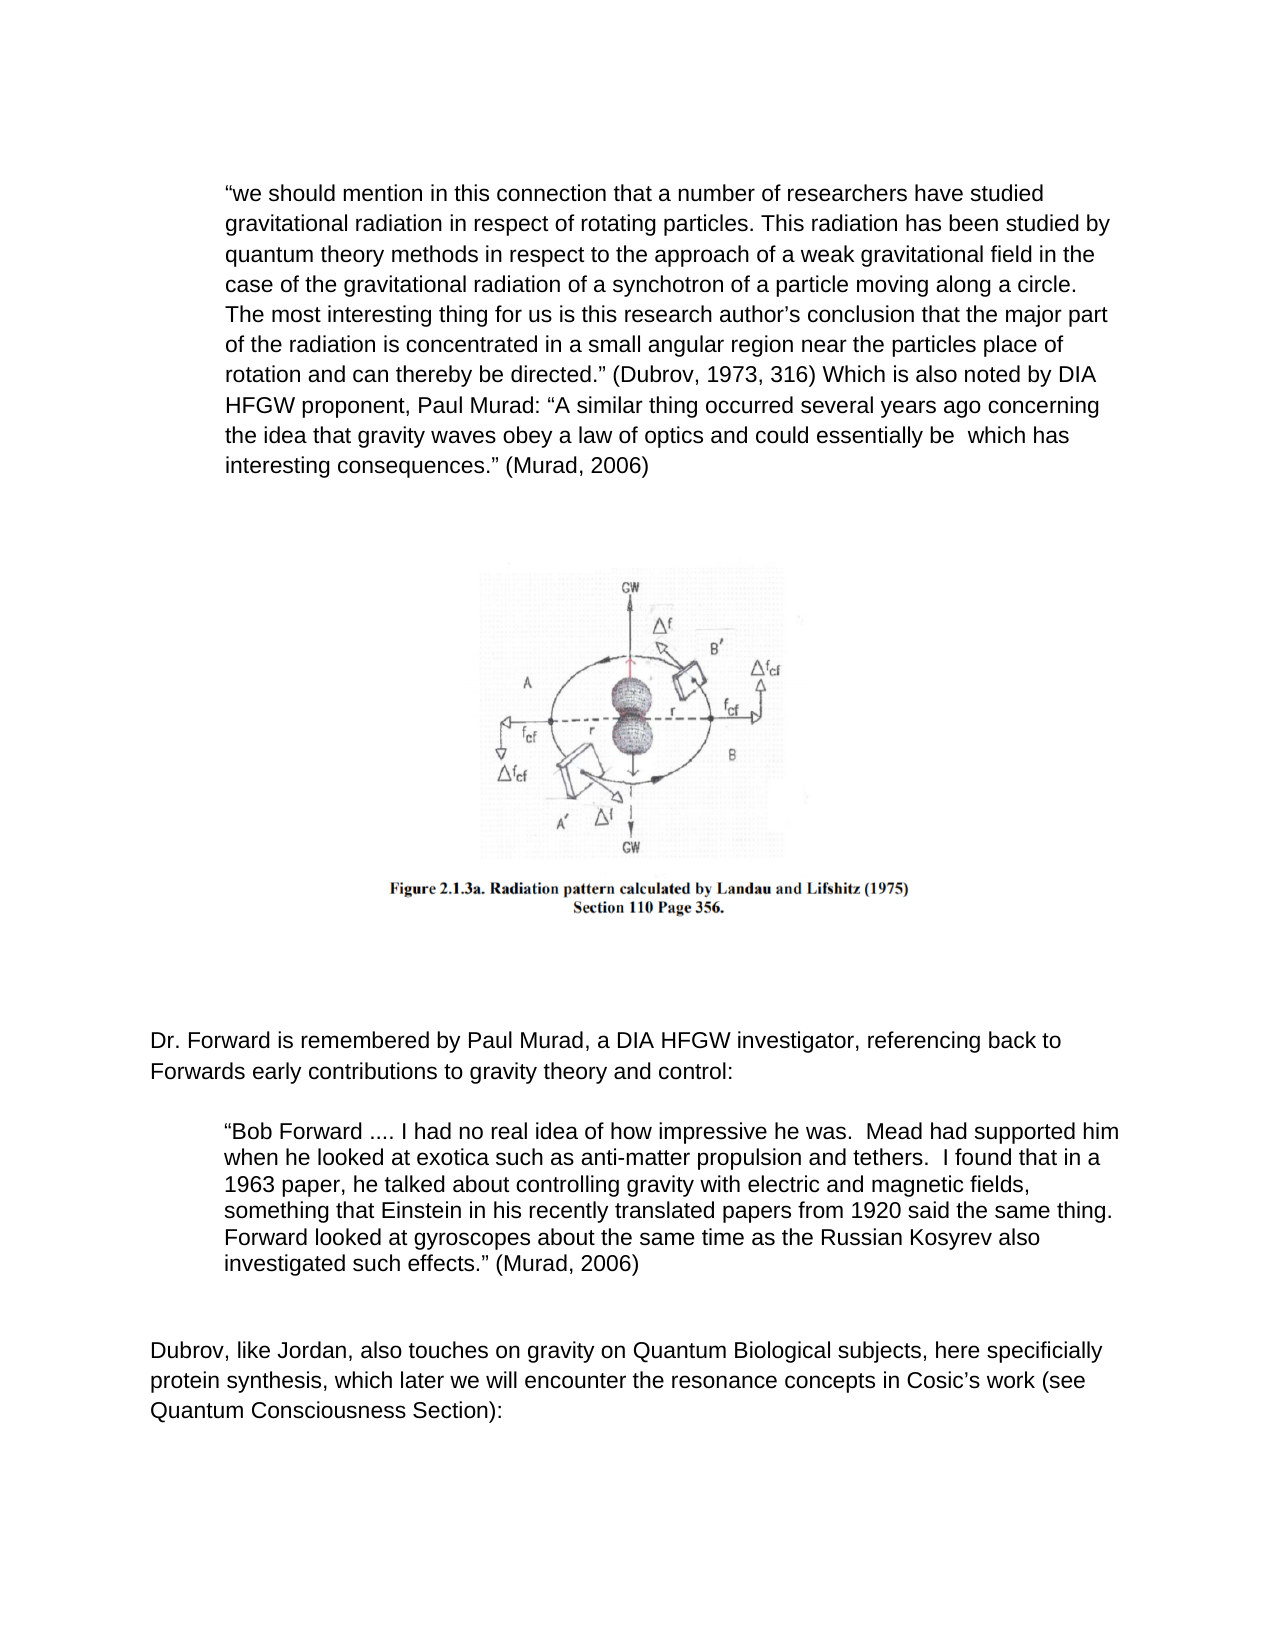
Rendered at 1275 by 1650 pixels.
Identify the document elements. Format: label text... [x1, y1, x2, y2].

text Dr. Forward is remembered by Paul Murad, a DIA HFGW investigator, referencing back to Forwards early contributions to gravity theory and control: [150, 1027, 1125, 1084]
text “Bob Forward .... I had no real idea of how impressive he was. Mead had supported him when he looked at exotica such as anti-matter propulsion and tethers. I found that in a 1963 paper, he talked about controlling gravity with electric and magnetic fields, something that Einstein in his recently translated papers from 1920 said the same thing. Forward looked at gyroscopes about the same time as the Russian Kosyrev also investigated such effects.” (Murad, 2006) [224, 1118, 1125, 1276]
text Dubrov, like Jordan, also touches on gravity on Quantum Biological subjects, here specificially protein synthesis, which later we will encounter the resonance concepts in Cosic’s work (see Quantum Consciousness Section): [150, 1337, 1125, 1423]
picture [323, 490, 939, 929]
text “we should mention in this connection that a number of researchers have studied gravitational radiation in respect of rotating particles. This radiation has been studied by quantum theory methods in respect to the approach of a weak gravitational field in the case of the gravitational radiation of a synchotron of a particle moving along a circle. The most interesting thing for us is this research author’s conclusion that the major part of the radiation is concentrated in a small angular region near the particles place of rotation and can thereby be directed.” (Dubrov, 1973, 316) Which is also noted by DIA HFGW proponent, Paul Murad: “A similar thing occurred several years ago concerning the idea that gravity waves obey a law of optics and could essentially be which has interesting consequences.” (Murad, 2006) [225, 180, 1125, 478]
